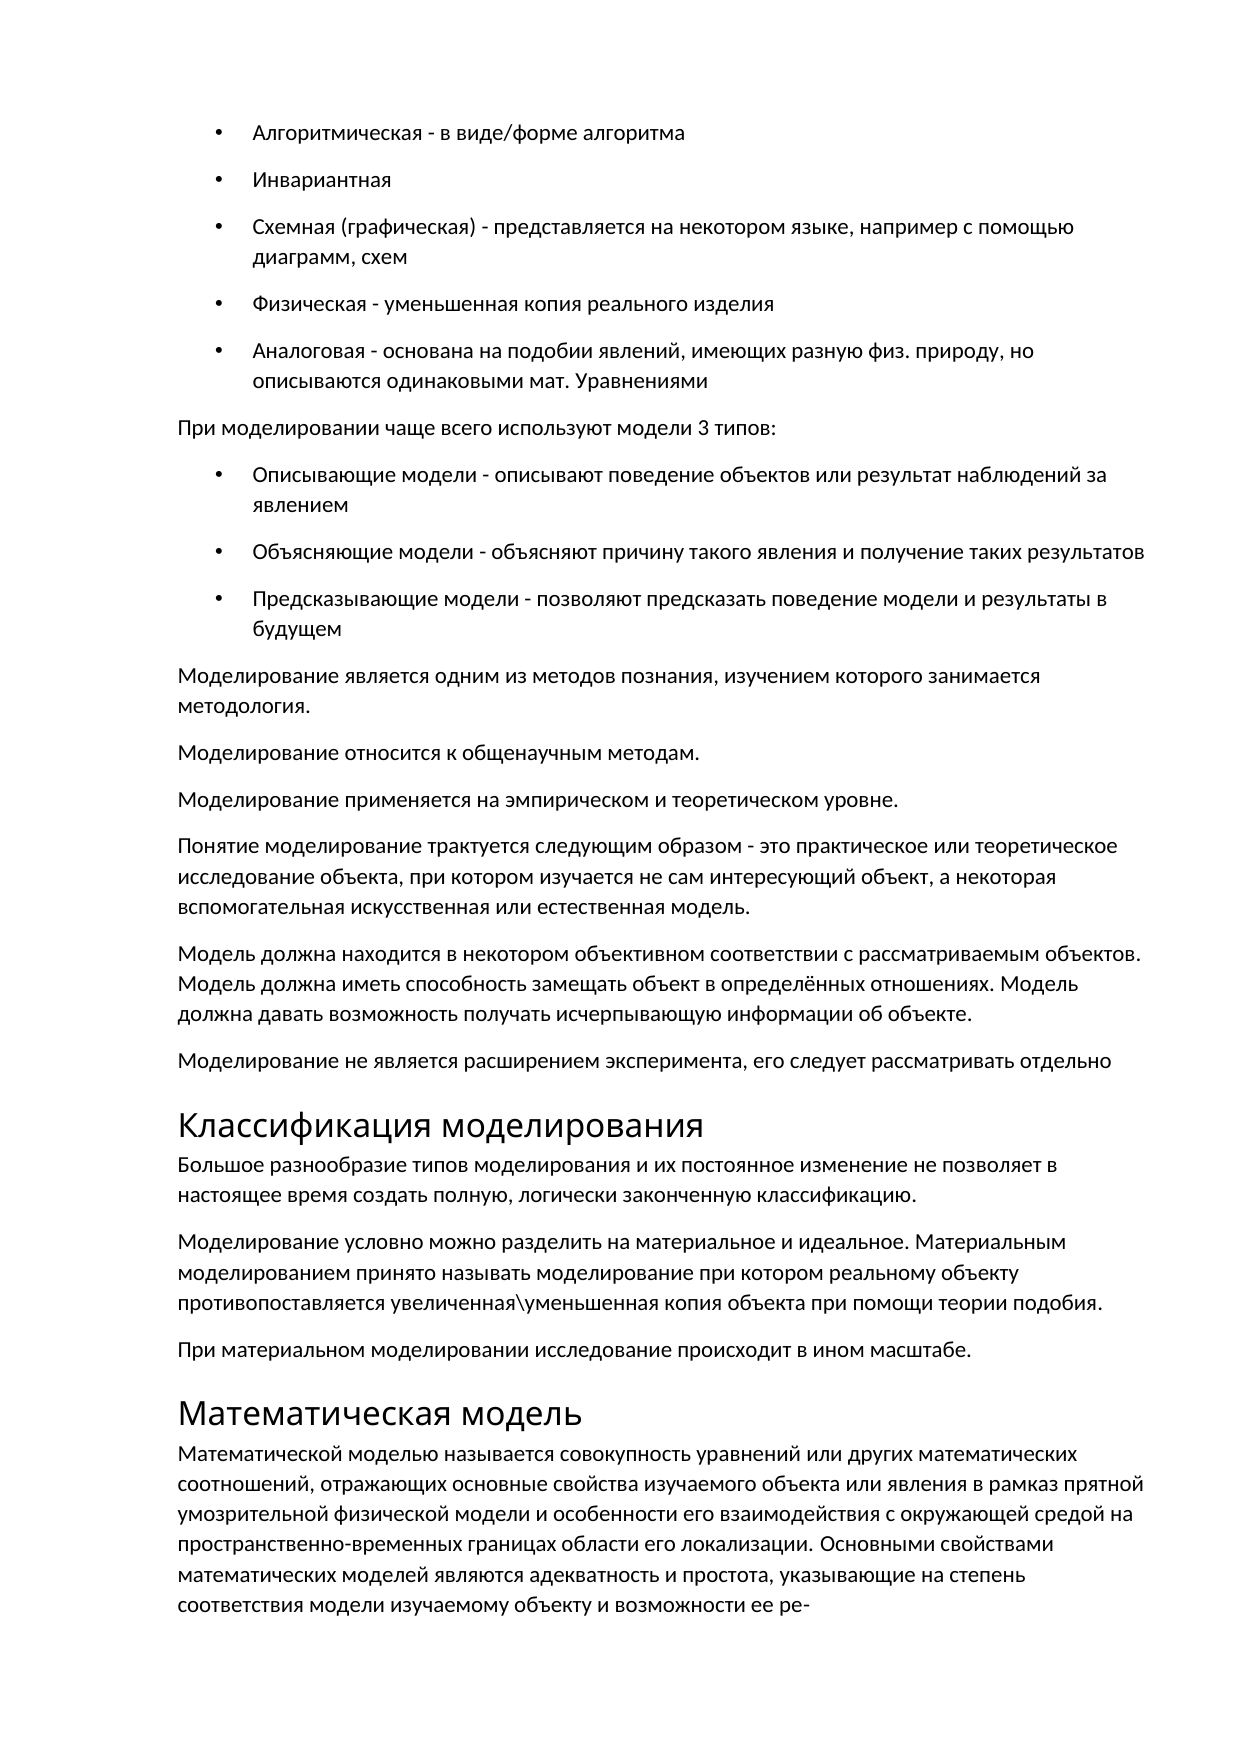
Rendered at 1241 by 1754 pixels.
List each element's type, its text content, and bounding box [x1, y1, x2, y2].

text При материальном моделировании исследование происходит в ином масштабе. [177, 1335, 1152, 1363]
list Схемная (графическая) - представляется на некотором языке, например с помощью диаграмм, схем [215, 212, 1152, 270]
text Понятие моделирование трактуется следующим образом - это практическое или теоретическое исследование объекта, при котором изучается не сам интересующий объект, а некоторая вспомогательная искусственная или естественная модель. [177, 832, 1152, 920]
subtitle Математическая модель [177, 1390, 1152, 1435]
list Аналоговая - основана на подобии явлений, имеющих разную физ. природу, но описываются одинаковыми мат. Уравнениями [215, 336, 1152, 394]
list Алгоритмическая - в виде/форме алгоритма [215, 118, 1152, 146]
text Большое разнообразие типов моделирования и их постоянное изменение не позволяет в настоящее время создать полную, логически законченную классификацию. [177, 1150, 1152, 1209]
text Математической моделью называется совокупность уравнений или других математических соотношений, отражающих основные свойства изучаемого объекта или явления в рамказ прятной умозрительной физической модели и особенности его взаимодействия с окружающей средой на пространственно-временных границах области его локализации. Основными свойствами математических моделей являются адекватность и простота, указывающие на степень соответствия модели изучаемому объекту и возможности ее ре‑ [177, 1439, 1152, 1618]
list Физическая - уменьшенная копия реального изделия [215, 289, 1152, 317]
text Модель должна находится в некотором объективном соответствии с рассматриваемым объектов. Модель должна иметь способность замещать объект в определённых отношениях. Модель должна давать возможность получать исчерпывающую информации об объекте. [177, 939, 1152, 1027]
text Моделирование условно можно разделить на материальное и идеальное. Материальным моделированием принято называть моделирование при котором реальному объекту противопоставляется увеличенная\уменьшенная копия объекта при помощи теории подобия. [177, 1227, 1152, 1316]
text Моделирование является одним из методов познания, изучением которого занимается методология. [177, 661, 1152, 719]
text Моделирование применяется на эмпирическом и теоретическом уровне. [177, 785, 1152, 813]
list Объясняющие модели - объясняют причину такого явления и получение таких результатов [215, 537, 1152, 565]
text Моделирование не является расширением эксперимента, его следует рассматривать отдельно [177, 1046, 1152, 1074]
subtitle Классификация моделирования [177, 1101, 1152, 1147]
text Моделирование относится к общенаучным методам. [177, 738, 1152, 766]
list Описывающие модели - описывают поведение объектов или результат наблюдений за явлением [215, 460, 1152, 518]
list Инвариантная [215, 165, 1152, 193]
list Предсказывающие модели - позволяют предсказать поведение модели и результаты в будущем [215, 584, 1152, 642]
text При моделировании чаще всего используют модели 3 типов: [177, 413, 1152, 441]
